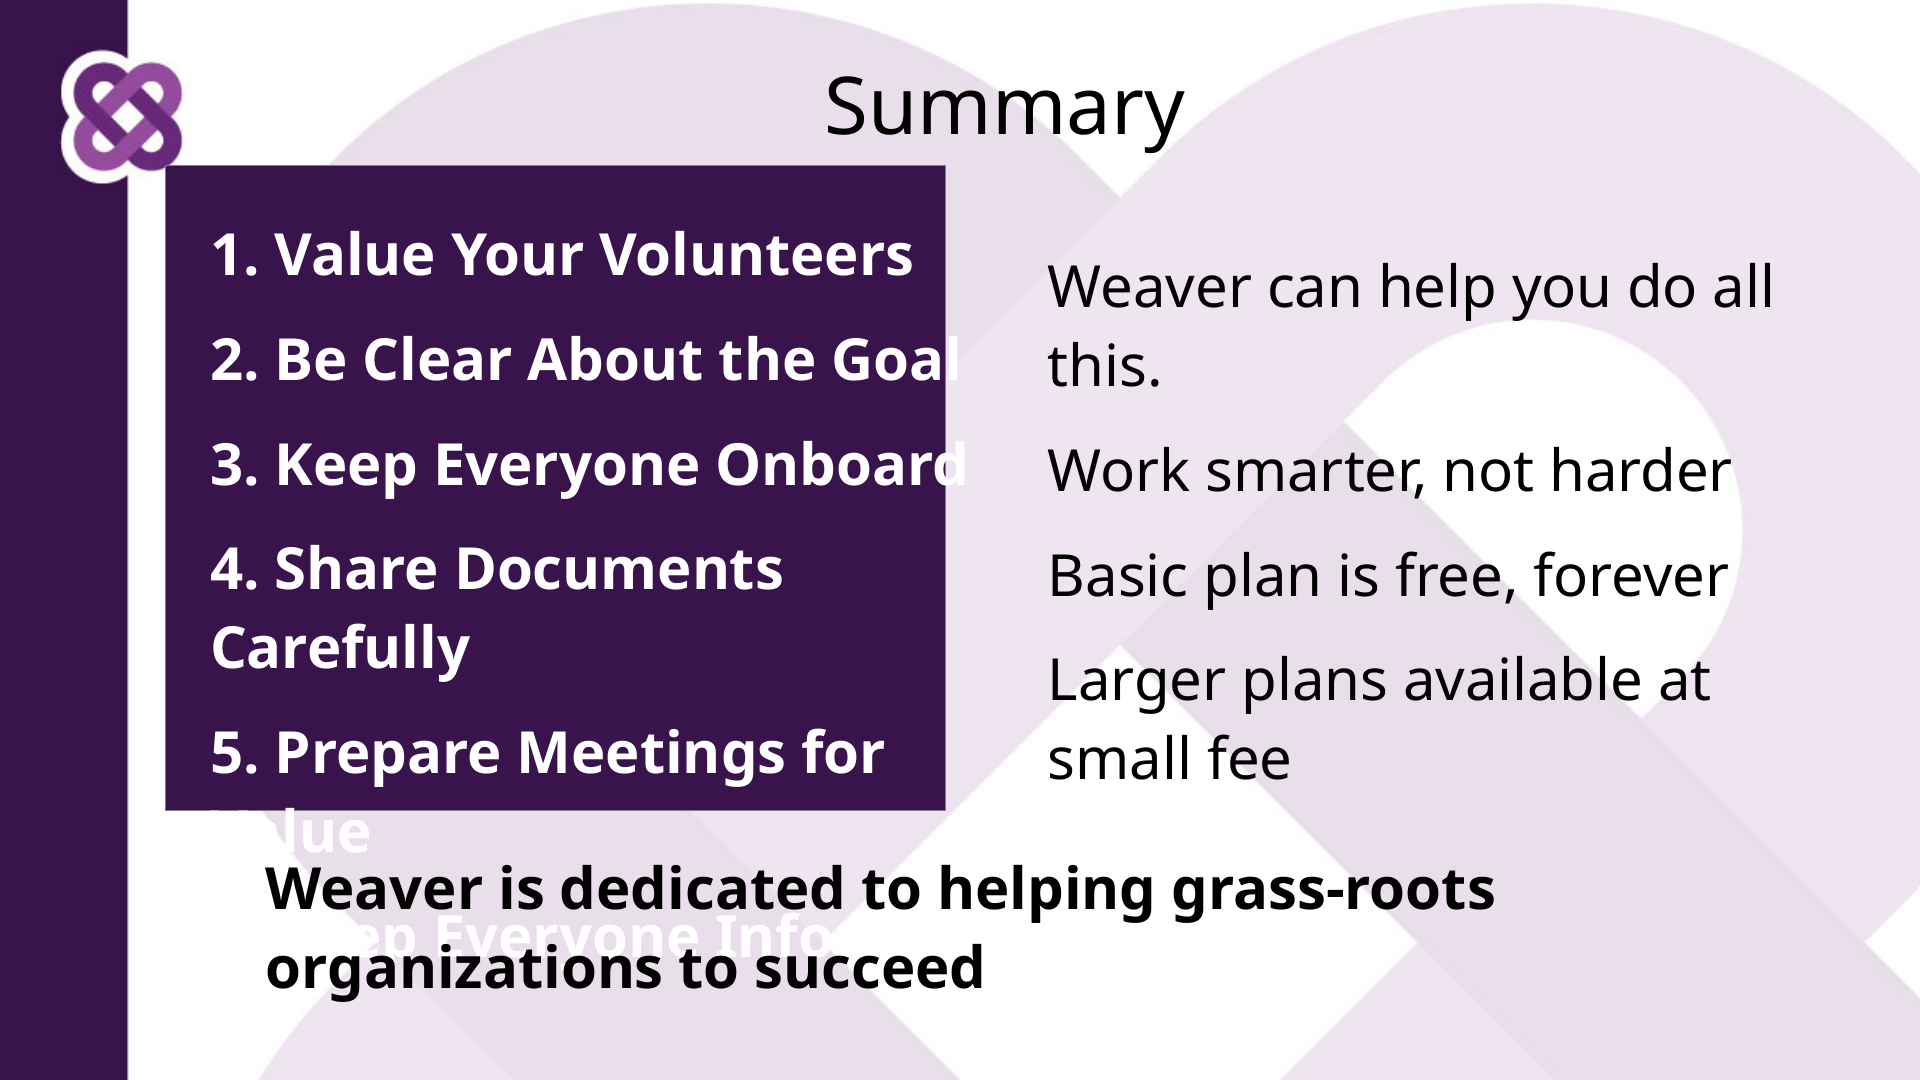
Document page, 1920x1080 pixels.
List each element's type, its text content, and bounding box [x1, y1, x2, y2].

list 1. Value Your Volunteers 2. Be Clear About the Goal 3. Keep Everyone Onboard 4. Share Documents Carefully 5. Prepare Meetings for Value 6. Keep Everyone Informed [210, 213, 1021, 841]
list Weaver can help you do all this. Work smarter, not harder Basic plan is free, forever Larger plans available at small fee [1047, 245, 1858, 676]
list Weaver is dedicated to helping grass-roots organizations to succeed [265, 847, 1826, 992]
picture [0, 0, 1920, 1080]
title Summary [135, 42, 1876, 166]
text_box [165, 166, 946, 811]
